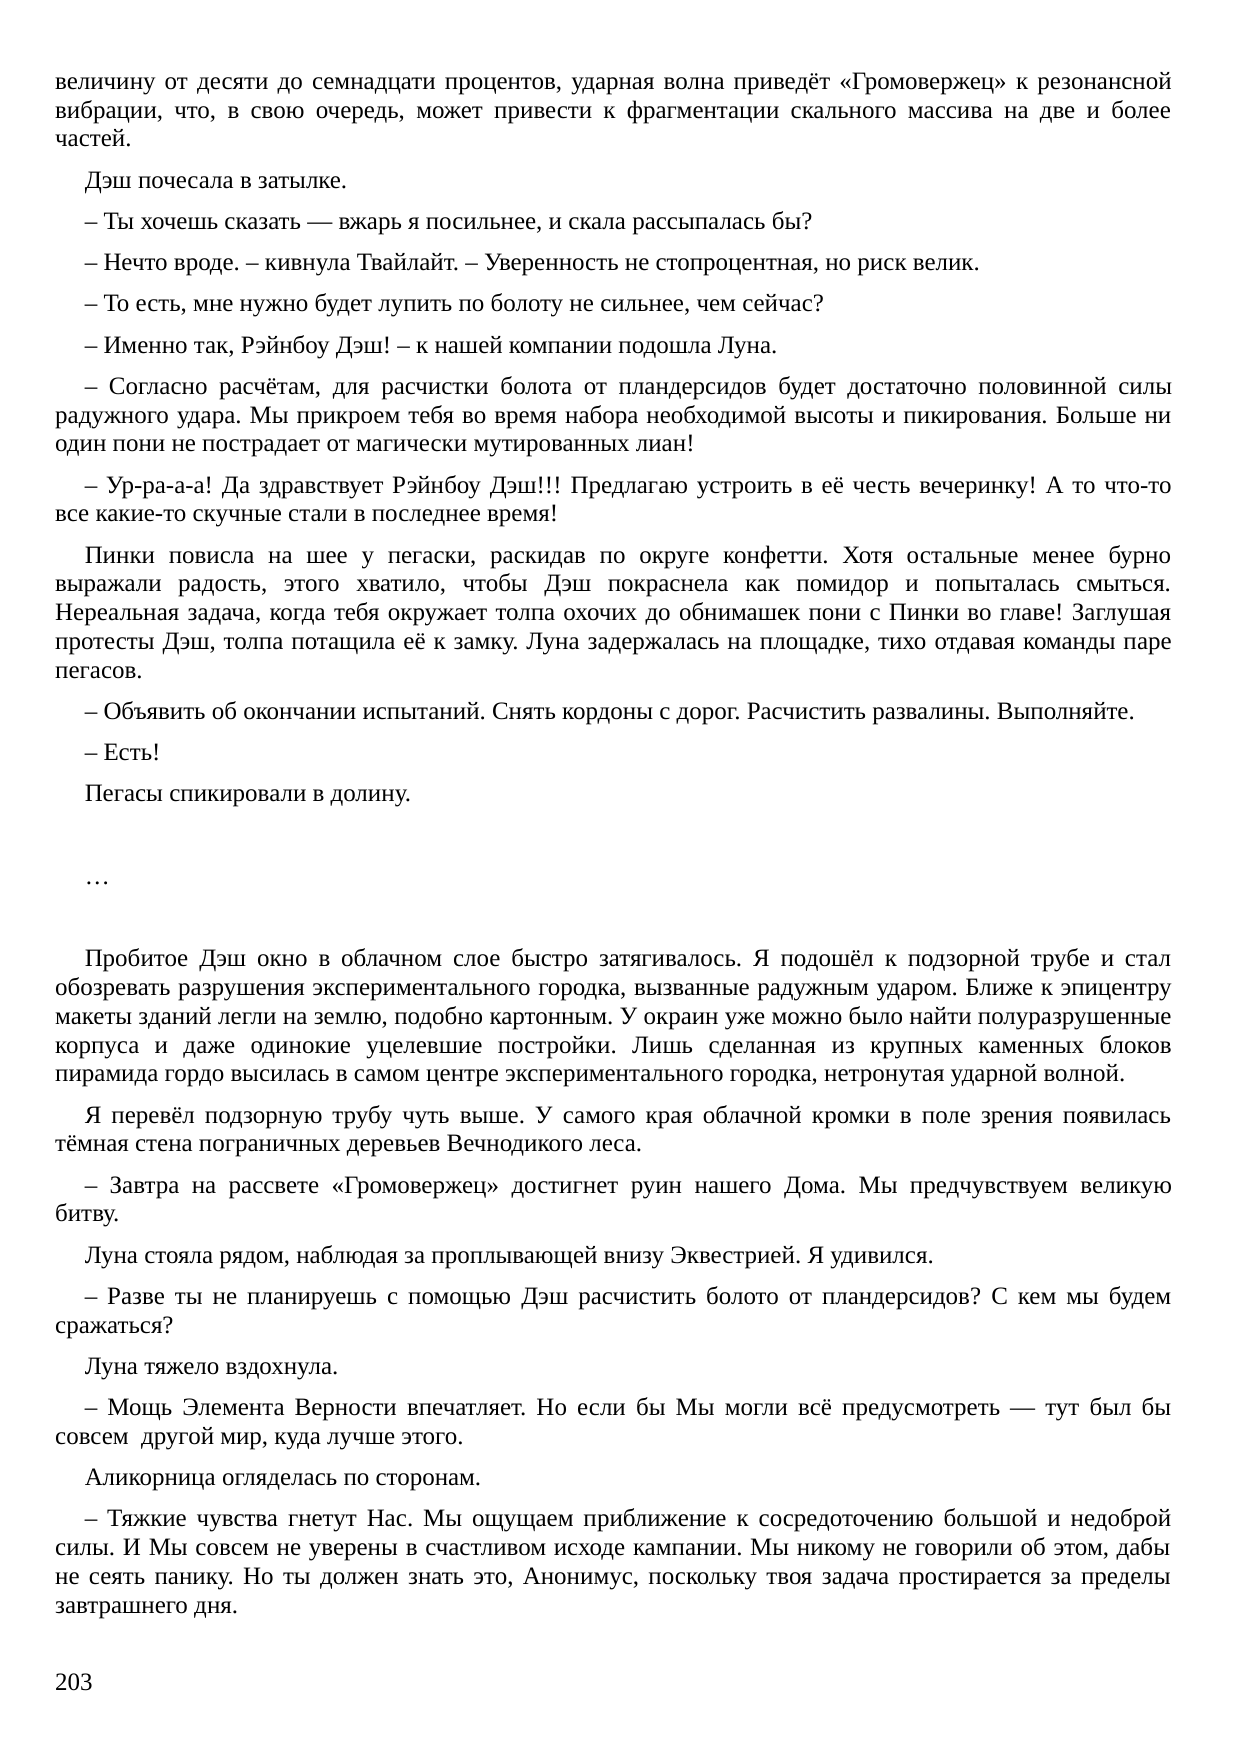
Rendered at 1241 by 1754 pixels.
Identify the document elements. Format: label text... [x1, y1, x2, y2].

text – Нечто вроде. – кивнула Твайлайт. – Уверенность не стопроцентная, но риск велик. [55, 247, 1173, 276]
text – Завтра на рассвете «Громовержец» достигнет руин нашего Дома. Мы предчувствуем великую битву. [55, 1170, 1173, 1227]
text – Согласно расчётам, для расчистки болота от пландерсидов будет достаточно половинной силы радужного удара. Мы прикроем тебя во время набора необходимой высоты и пикирования. Больше ни один пони не пострадает от магически мутированных лиан! [55, 371, 1173, 457]
text – Ты хочешь сказать — вжарь я посильнее, и скала рассыпалась бы? [55, 206, 1173, 235]
text – Ур-ра-а-а! Да здравствует Рэйнбоу Дэш!!! Предлагаю устроить в её честь вечеринку! А то что-то все какие-то скучные стали в последнее время! [55, 470, 1173, 527]
text Аликорница огляделась по сторонам. [55, 1462, 1173, 1491]
text Пинки повисла на шее у пегаски, раскидав по округе конфетти. Хотя остальные менее бурно выражали радость, этого хватило, чтобы Дэш покраснела как помидор и попыталась смыться. Нереальная задача, когда тебя окружает толпа охочих до обнимашек пони с Пинки во главе! Заглушая протесты Дэш, толпа потащила её к замку. Луна задержалась на площадке, тихо отдавая команды паре пегасов. [55, 540, 1173, 683]
text – Разве ты не планируешь с помощью Дэш расчистить болото от пландерсидов? С кем мы будем сражаться? [55, 1281, 1173, 1338]
text Луна тяжело вздохнула. [55, 1351, 1173, 1380]
text – Объявить об окончании испытаний. Снять кордоны с дорог. Расчистить развалины. Выполняйте. [55, 696, 1173, 725]
text … [55, 861, 1173, 890]
text Дэш почесала в затылке. [55, 165, 1173, 193]
text – Мощь Элемента Верности впечатляет. Но если бы Мы могли всё предусмотреть — тут был бы совсем другой мир, куда лучше этого. [55, 1392, 1173, 1450]
text – То есть, мне нужно будет лупить по болоту не сильнее, чем сейчас? [55, 288, 1173, 317]
text – Именно так, Рэйнбоу Дэш! – к нашей компании подошла Луна. [55, 330, 1173, 358]
text Я перевёл подзорную трубу чуть выше. У самого края облачной кромки в поле зрения появилась тёмная стена пограничных деревьев Вечнодикого леса. [55, 1100, 1173, 1157]
text – Есть! [55, 737, 1173, 766]
text Луна стояла рядом, наблюдая за проплывающей внизу Эквестрией. Я удивился. [55, 1240, 1173, 1268]
text Пробитое Дэш окно в облачном слое быстро затягивалось. Я подошёл к подзорной трубе и стал обозревать разрушения экспериментального городка, вызванные радужным ударом. Ближе к эпицентру макеты зданий легли на землю, подобно картонным. У окраин уже можно было найти полуразрушенные корпуса и даже одинокие уцелевшие постройки. Лишь сделанная из крупных каменных блоков пирамида гордо высилась в самом центре экспериментального городка, нетронутая ударной волной. [55, 943, 1173, 1087]
text Пегасы спикировали в долину. [55, 778, 1173, 807]
text – Тяжкие чувства гнетут Нас. Мы ощущаем приближение к сосредоточению большой и недоброй силы. И Мы совсем не уверены в счастливом исходе кампании. Мы никому не говорили об этом, дабы не сеять панику. Но ты должен знать это, Анонимус, поскольку твоя задача простирается за пределы завтрашнего дня. [55, 1503, 1173, 1618]
text величину от десяти до семнадцати процентов, ударная волна приведёт «Громовержец» к резонансной вибрации, что, в свою очередь, может привести к фрагментации скального массива на две и более частей. [55, 66, 1173, 152]
